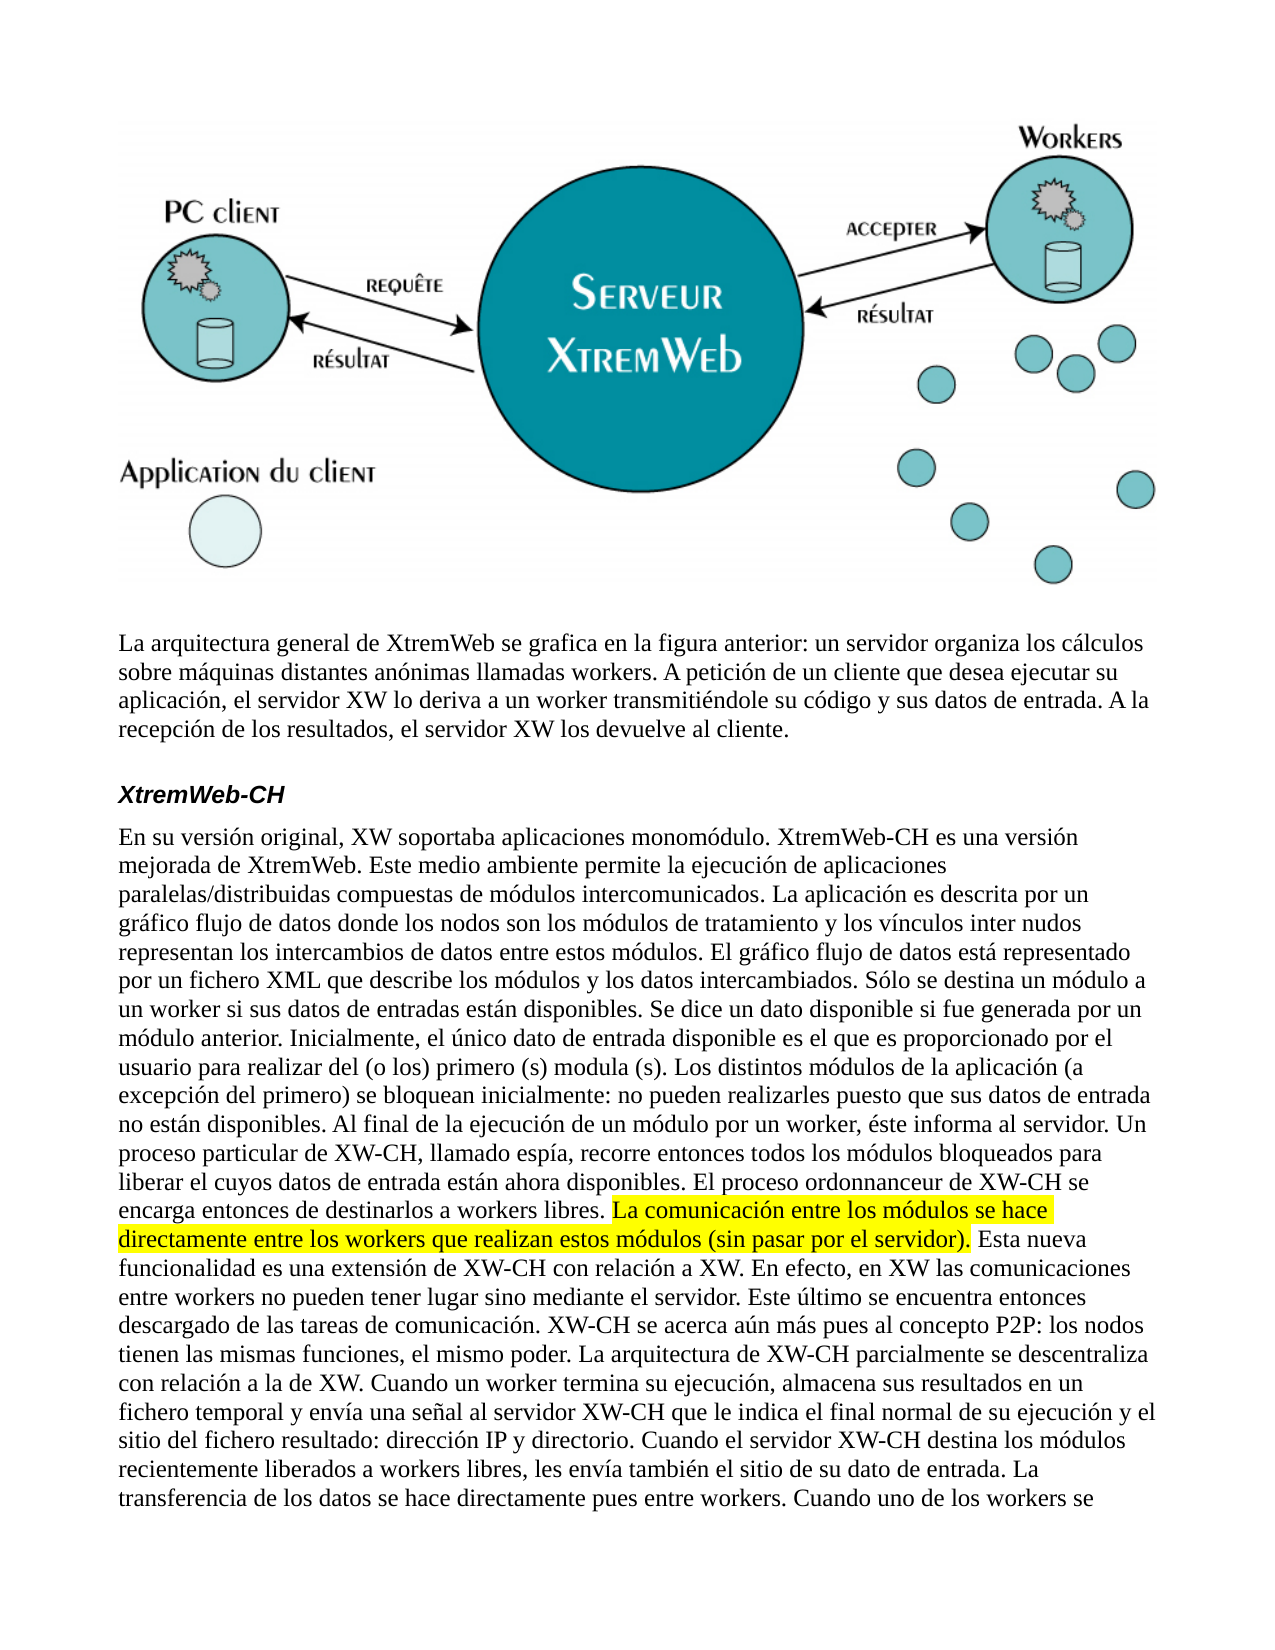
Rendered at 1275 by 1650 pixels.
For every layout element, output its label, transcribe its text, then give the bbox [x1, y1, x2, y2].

text En su versión original, XW soportaba aplicaciones monomódulo. XtremWeb-CH es una versión mejorada de XtremWeb. Este medio ambiente permite la ejecución de aplicaciones paralelas/distribuidas compuestas de módulos intercomunicados. La aplicación es descrita por un gráfico flujo de datos donde los nodos son los módulos de tratamiento y los vínculos inter nudos representan los intercambios de datos entre estos módulos. El gráfico flujo de datos está representado por un fichero XML que describe los módulos y los datos intercambiados. Sólo se destina un módulo a un worker si sus datos de entradas están disponibles. Se dice un dato disponible si fue generada por un módulo anterior. Inicialmente, el único dato de entrada disponible es el que es proporcionado por el usuario para realizar del (o los) primero (s) modula (s). Los distintos módulos de la aplicación (a excepción del primero) se bloquean inicialmente: no pueden realizarles puesto que sus datos de entrada no están disponibles. Al final de la ejecución de un módulo por un worker, éste informa al servidor. Un proceso particular de XW-CH, llamado espía, recorre entonces todos los módulos bloqueados para liberar el cuyos datos de entrada están ahora disponibles. El proceso ordonnanceur de XW-CH se encarga entonces de destinarlos a workers libres. La comunicación entre los módulos se hace directamente entre los workers que realizan estos módulos (sin pasar por el servidor). Esta nueva funcionalidad es una extensión de XW-CH con relación a XW. En efecto, en XW las comunicaciones entre workers no pueden tener lugar sino mediante el servidor. Este último se encuentra entonces descargado de las tareas de comunicación. XW-CH se acerca aún más pues al concepto P2P: los nodos tienen las mismas funciones, el mismo poder. La arquitectura de XW-CH parcialmente se descentraliza con relación a la de XW. Cuando un worker termina su ejecución, almacena sus resultados en un fichero temporal y envía una señal al servidor XW-CH que le indica el final normal de su ejecución y el sitio del fichero resultado: dirección IP y directorio. Cuando el servidor XW-CH destina los módulos recientemente liberados a workers libres, les envía también el sitio de su dato de entrada. La transferencia de los datos se hace directamente pues entre workers. Cuando uno de los workers se [118, 822, 1157, 1512]
text La arquitectura general de XtremWeb se grafica en la figura anterior: un servidor organiza los cálculos sobre máquinas distantes anónimas llamadas workers. A petición de un cliente que desea ejecutar su aplicación, el servidor XW lo deriva a un worker transmitiéndole su código y sus datos de entrada. A la recepción de los resultados, el servidor XW los devuelve al cliente. [118, 628, 1157, 743]
subtitle XtremWeb-CH [118, 781, 1157, 809]
picture [118, 118, 1157, 587]
